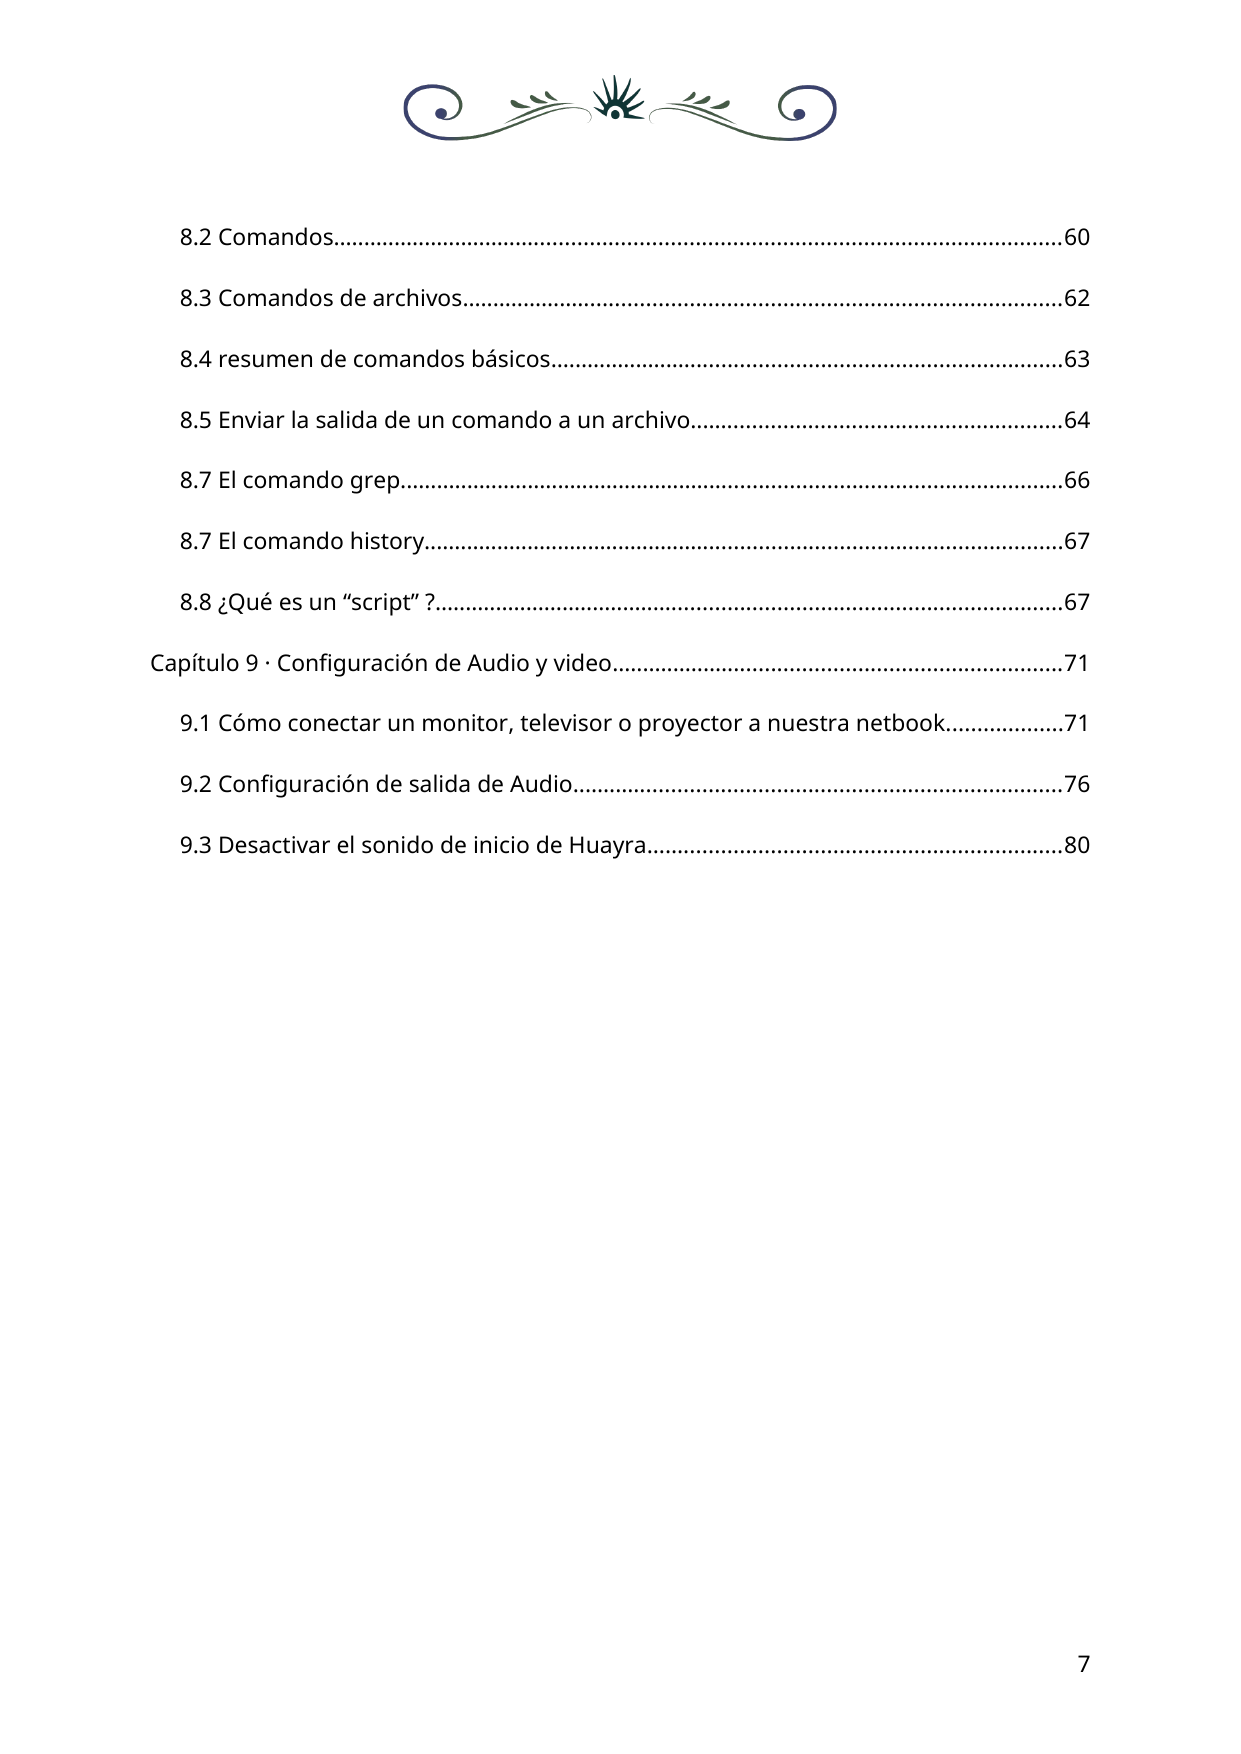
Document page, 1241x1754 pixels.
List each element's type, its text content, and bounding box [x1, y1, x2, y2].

text 9.1 Cómo conectar un monitor, televisor o proyector a nuestra netbook. 71 [179, 707, 1090, 738]
text 9.3 Desactivar el sonido de inicio de Huayra 80 [179, 829, 1090, 860]
text 8.3 Comandos de archivos 62 [179, 282, 1090, 313]
text 8.7 El comando grep 66 [179, 464, 1090, 496]
text 8.7 El comando history 67 [179, 525, 1090, 556]
text 8.4 resumen de comandos básicos 63 [179, 343, 1090, 374]
text 8.5 Enviar la salida de un comando a un archivo 64 [179, 403, 1090, 435]
text 8.2 Comandos 60 [179, 221, 1090, 253]
text 8.8 ¿Qué es un “script” ? 67 [179, 586, 1090, 617]
picture [403, 75, 837, 141]
text 9.2 Configuración de salida de Audio 76 [179, 768, 1090, 799]
text Capítulo 9 · Configuración de Audio y video 71 [150, 646, 1090, 678]
